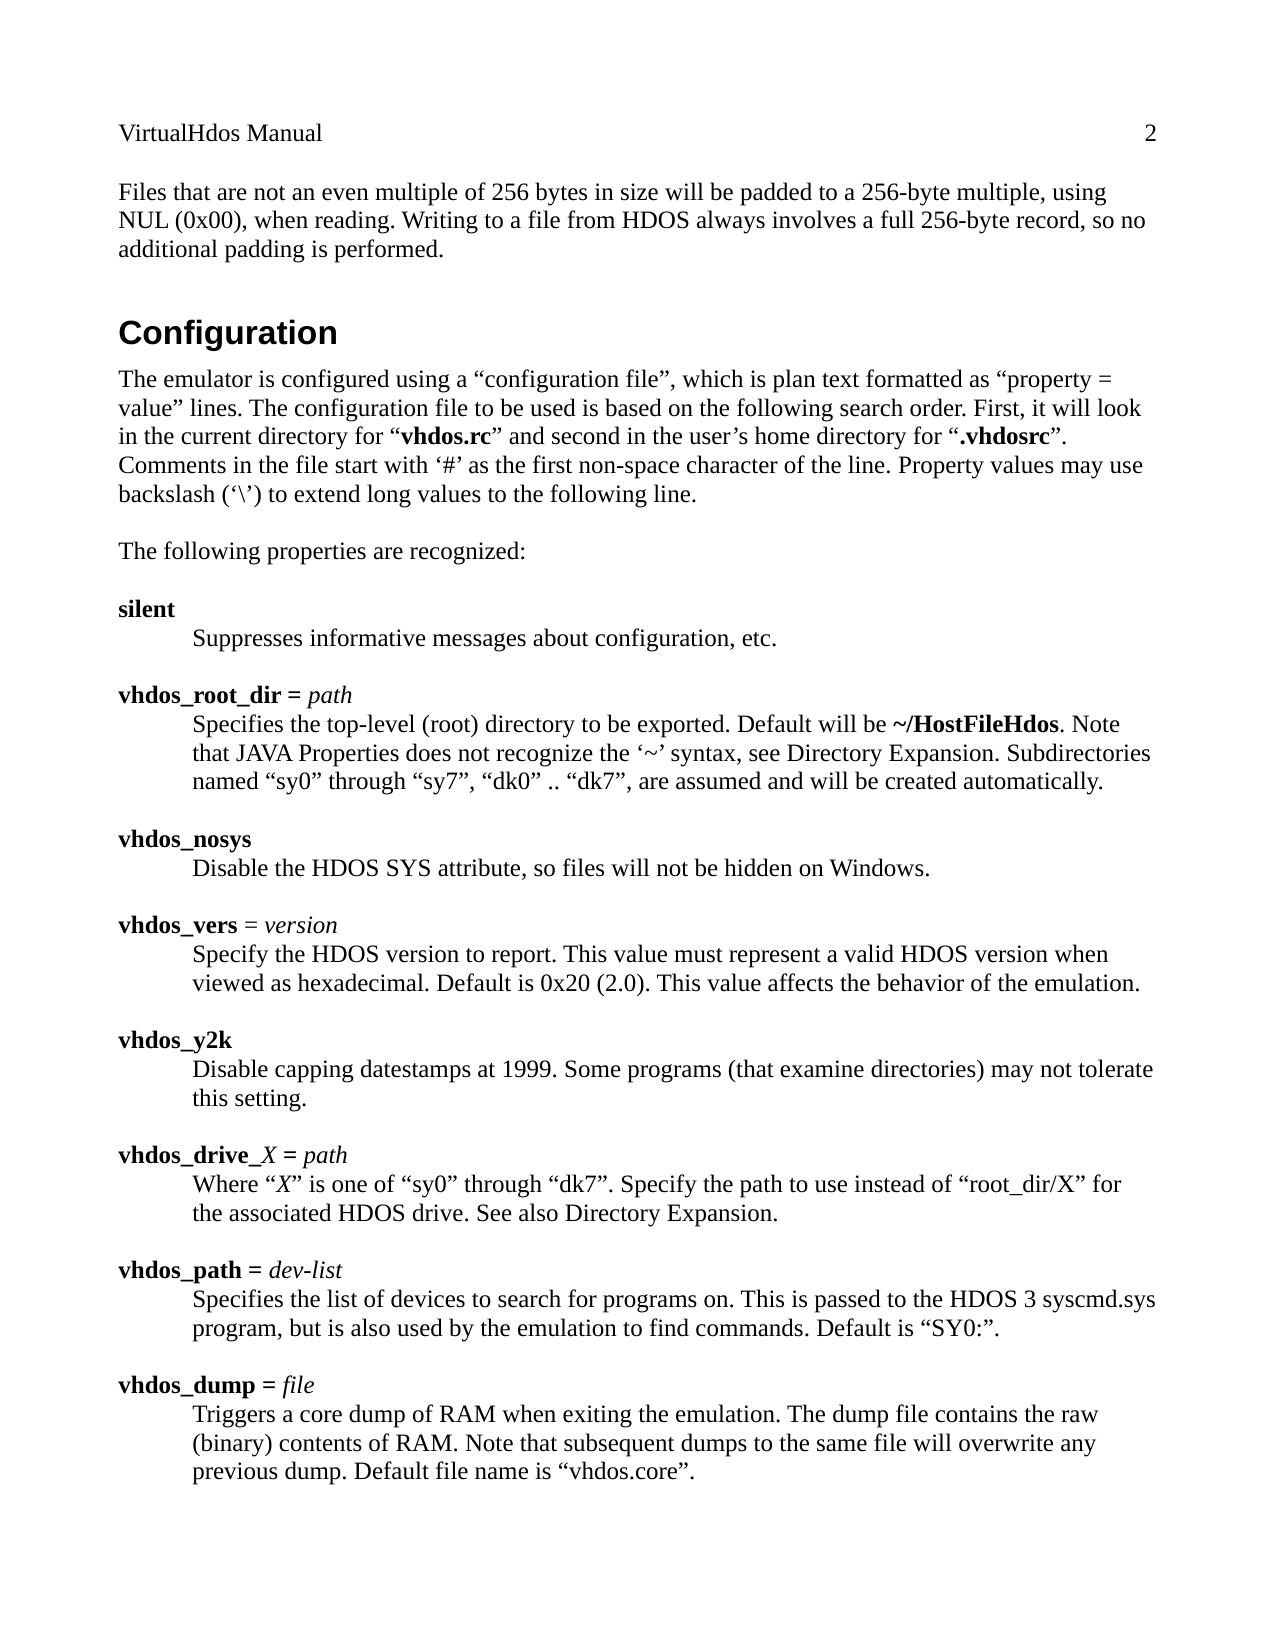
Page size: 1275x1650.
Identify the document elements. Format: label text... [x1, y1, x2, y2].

text The following properties are recognized: [118, 536, 1157, 565]
text Triggers a core dump of RAM when exiting the emulation. The dump file contains the raw (binary) contents of RAM. Note that subsequent dumps to the same file will overwrite any previous dump. Default file name is “vhdos.core”. [192, 1399, 1157, 1485]
text vhdos_vers = version [118, 910, 1157, 939]
text vhdos_y2k [118, 1025, 1157, 1054]
text vhdos_dump = file [118, 1370, 1157, 1399]
text The emulator is configured using a “configuration file”, which is plan text formatted as “property = value” lines. The configuration file to be used is based on the following search order. First, it will look in the current directory for “vhdos.rc” and second in the user’s home directory for “.vhdosrc”. Comments in the file start with ‘#’ as the first non-space character of the line. Property values may use backslash (‘\’) to extend long values to the following line. [118, 364, 1157, 508]
text Specifies the top-level (root) directory to be exported. Default will be ~/HostFileHdos. Note that JAVA Properties does not recognize the ‘~’ syntax, see Directory Expansion. Subdirectories named “sy0” through “sy7”, “dk0” .. “dk7”, are assumed and will be created automatically. [192, 709, 1157, 795]
text vhdos_root_dir = path [118, 680, 1157, 709]
text Suppresses informative messages about configuration, etc. [192, 623, 1157, 651]
text Disable the HDOS SYS attribute, so files will not be hidden on Windows. [192, 853, 1157, 881]
text vhdos_path = dev-list [118, 1255, 1157, 1284]
subtitle Configuration [118, 313, 1157, 351]
text Where “X” is one of “sy0” through “dk7”. Specify the path to use instead of “root_dir/X” for the associated HDOS drive. See also Directory Expansion. [192, 1169, 1157, 1226]
text Specify the HDOS version to report. This value must represent a valid HDOS version when viewed as hexadecimal. Default is 0x20 (2.0). This value affects the behavior of the emulation. [192, 939, 1157, 996]
text Disable capping datestamps at 1999. Some programs (that examine directories) may not tolerate this setting. [192, 1054, 1157, 1111]
text Files that are not an even multiple of 256 bytes in size will be padded to a 256-byte multiple, using NUL (0x00), when reading. Writing to a file from HDOS always involves a full 256-byte record, so no additional padding is performed. [118, 177, 1157, 263]
text silent [118, 594, 1157, 623]
text vhdos_drive_X = path [118, 1140, 1157, 1169]
text vhdos_nosys [118, 824, 1157, 853]
text Specifies the list of devices to search for programs on. This is passed to the HDOS 3 syscmd.sys program, but is also used by the emulation to find commands. Default is “SY0:”. [192, 1284, 1157, 1341]
